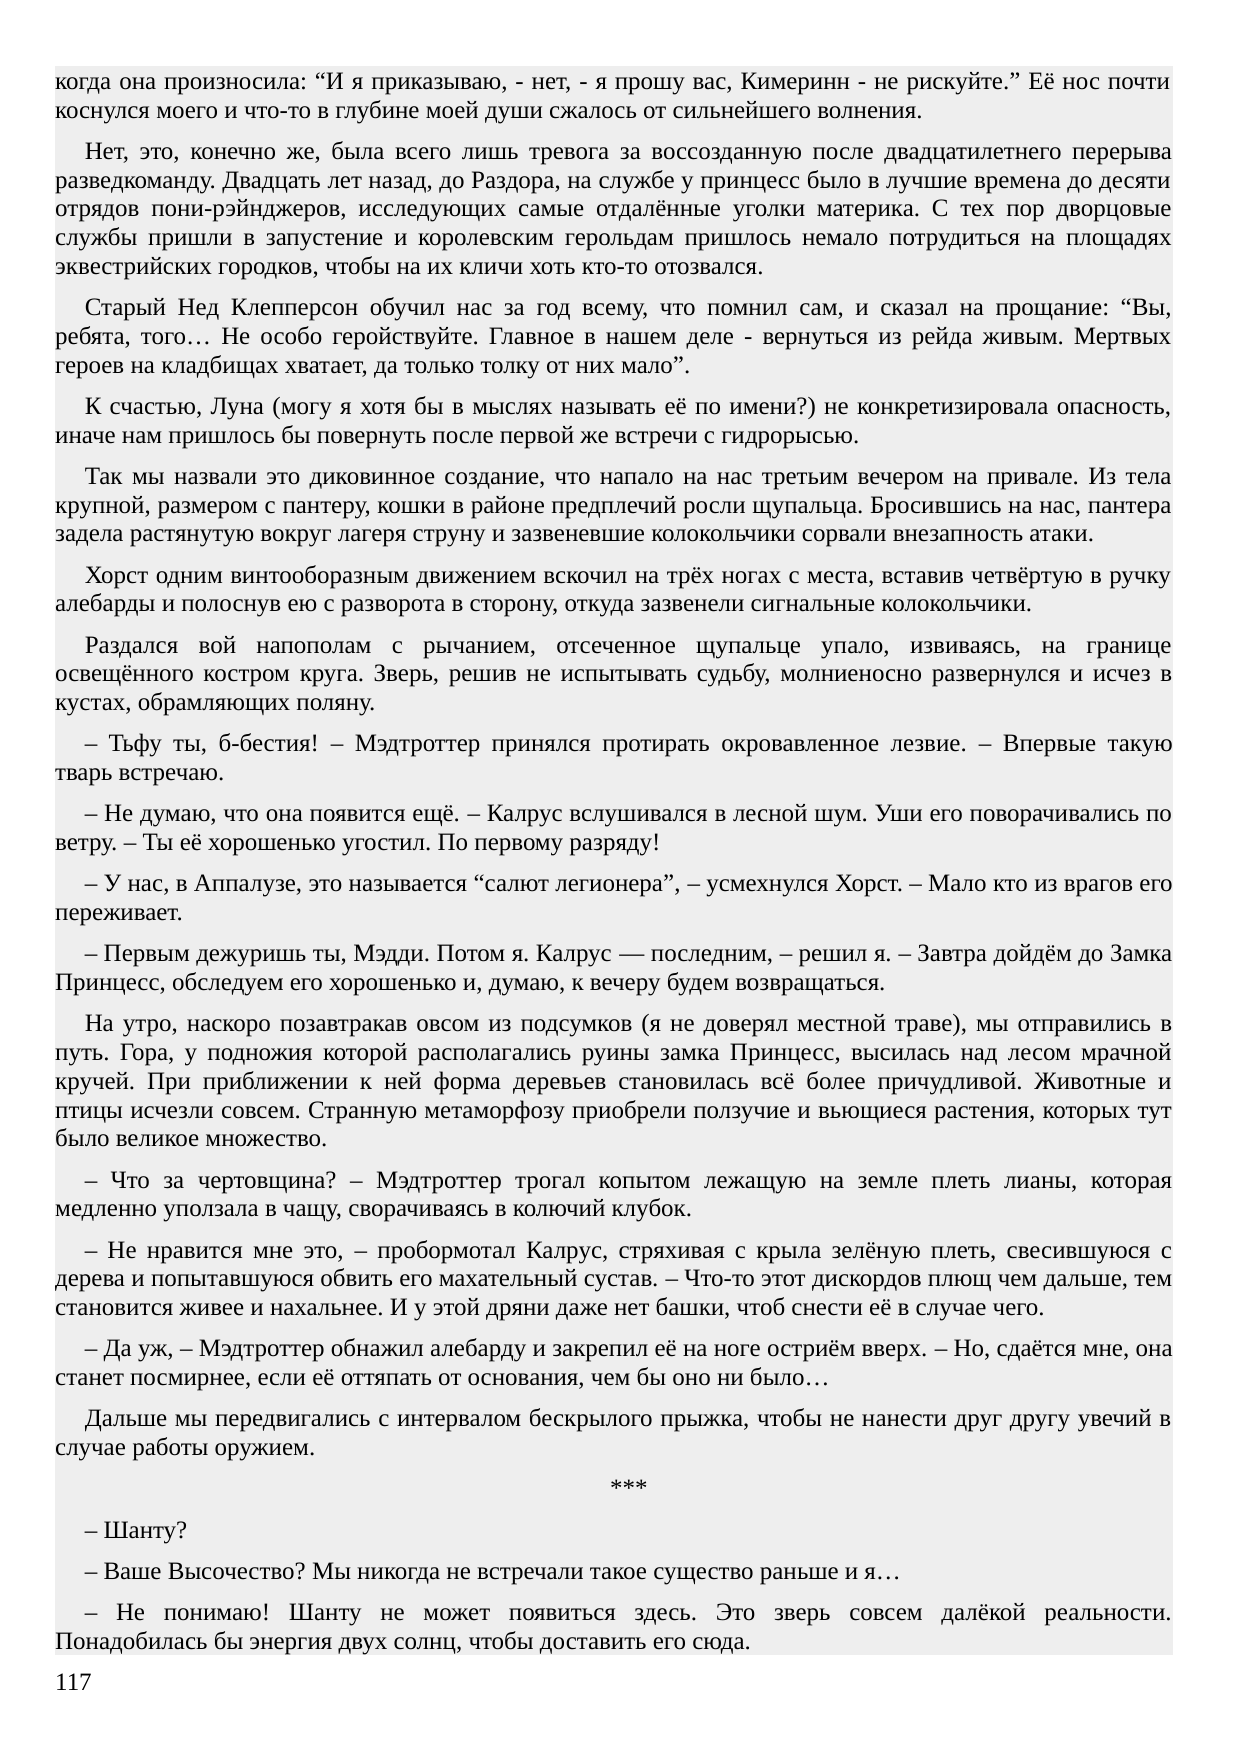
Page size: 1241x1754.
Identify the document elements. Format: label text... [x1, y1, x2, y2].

text Раздался вой напополам с рычанием, отсеченное щупальце упало, извиваясь, на границе освещённого костром круга. Зверь, решив не испытывать судьбу, молниеносно развернулся и исчез в кустах, обрамляющих поляну. [55, 630, 1173, 716]
text Хорст одним винтооборазным движением вскочил на трёх ногах с места, вставив четвёртую в ручку алебарды и полоснув ею с разворота в сторону, откуда зазвенели сигнальные колокольчики. [55, 560, 1173, 617]
text Старый Нед Клепперсон обучил нас за год всему, что помнил сам, и сказал на прощание: “Вы, ребята, того… Не особо геройствуйте. Главное в нашем деле - вернуться из рейда живым. Мертвых героев на кладбищах хватает, да только толку от них мало”. [55, 292, 1173, 378]
text *** [55, 1473, 1173, 1502]
text – У нас, в Аппалузе, это называется “салют легионера”, – усмехнулся Хорст. – Мало кто из врагов его переживает. [55, 868, 1173, 926]
text Дальше мы передвигались с интервалом бескрылого прыжка, чтобы не нанести друг другу увечий в случае работы оружием. [55, 1403, 1173, 1461]
text Так мы назвали это диковинное создание, что напало на нас третьим вечером на привале. Из тела крупной, размером с пантеру, кошки в районе предплечий росли щупальца. Бросившись на нас, пантера задела растянутую вокруг лагеря струну и зазвеневшие колокольчики сорвали внезапность атаки. [55, 461, 1173, 547]
text – Не нравится мне это, – пробормотал Калрус, стряхивая с крыла зелёную плеть, свесившуюся с дерева и попытавшуюся обвить его махательный сустав. – Что-то этот дискордов плющ чем дальше, тем становится живее и нахальнее. И у этой дряни даже нет башки, чтоб снести её в случае чего. [55, 1235, 1173, 1321]
text Нет, это, конечно же, была всего лишь тревога за воссозданную после двадцатилетнего перерыва разведкоманду. Двадцать лет назад, до Раздора, на службе у принцесс было в лучшие времена до десяти отрядов пони-рэйнджеров, исследующих самые отдалённые уголки материка. С тех пор дворцовые службы пришли в запустение и королевским герольдам пришлось немало потрудиться на площадях эквестрийских городков, чтобы на их кличи хоть кто-то отозвался. [55, 136, 1173, 280]
text – Не понимаю! Шанту не может появиться здесь. Это зверь совсем далёкой реальности. Понадобилась бы энергия двух солнц, чтобы доставить его сюда. [55, 1597, 1173, 1655]
text – Не думаю, что она появится ещё. – Калрус вслушивался в лесной шум. Уши его поворачивались по ветру. – Ты её хорошенько угостил. По первому разряду! [55, 798, 1173, 856]
text – Ваше Высочество? Мы никогда не встречали такое существо раньше и я… [55, 1556, 1173, 1585]
text – Да уж, – Мэдтроттер обнажил алебарду и закрепил её на ноге остриём вверх. – Но, сдаётся мне, она станет посмирнее, если её оттяпать от основания, чем бы оно ни было… [55, 1333, 1173, 1391]
text На утро, наскоро позавтракав овсом из подсумков (я не доверял местной траве), мы отправились в путь. Гора, у подножия которой располагались руины замка Принцесс, высилась над лесом мрачной кручей. При приближении к ней форма деревьев становилась всё более причудливой. Животные и птицы исчезли совсем. Странную метаморфозу приобрели ползучие и вьющиеся растения, которых тут было великое множество. [55, 1008, 1173, 1152]
text – Тьфу ты, б-бестия! – Мэдтроттер принялся протирать окровавленное лезвие. – Впервые такую тварь встречаю. [55, 728, 1173, 786]
text – Что за чертовщина? – Мэдтроттер трогал копытом лежащую на земле плеть лианы, которая медленно уползала в чащу, сворачиваясь в колючий клубок. [55, 1165, 1173, 1222]
text – Первым дежуришь ты, Мэдди. Потом я. Калрус — последним, – решил я. – Завтра дойдём до Замка Принцесс, обследуем его хорошенько и, думаю, к вечеру будем возвращаться. [55, 938, 1173, 996]
text К счастью, Луна (могу я хотя бы в мыслях называть её по имени?) не конкретизировала опасность, иначе нам пришлось бы повернуть после первой же встречи с гидрорысью. [55, 391, 1173, 448]
text когда она произносила: “И я приказываю, - нет, - я прошу вас, Кимеринн - не рискуйте.” Её нос почти коснулся моего и что-то в глубине моей души сжалось от сильнейшего волнения. [55, 66, 1173, 123]
text – Шанту? [55, 1515, 1173, 1543]
